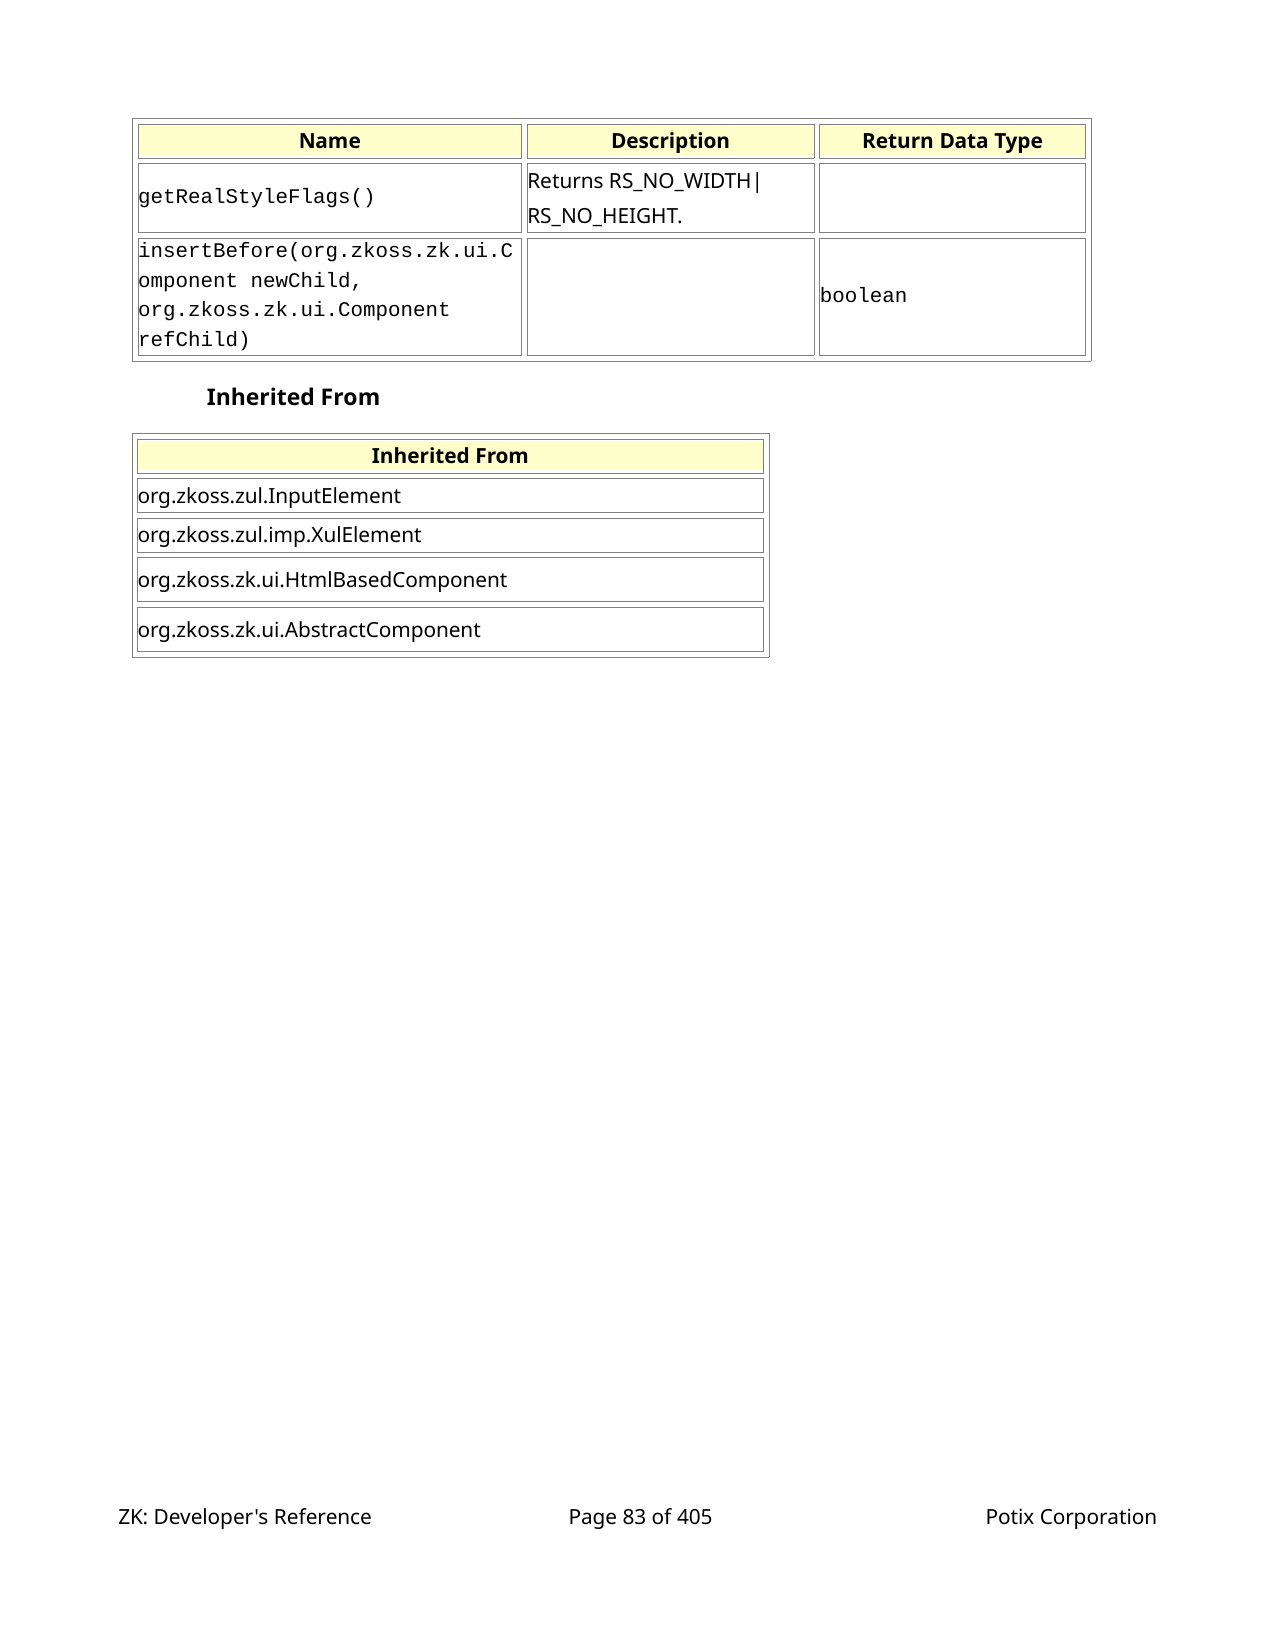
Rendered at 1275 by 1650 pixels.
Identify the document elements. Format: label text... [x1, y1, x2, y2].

text Inherited From [207, 381, 1157, 412]
table_cell org.zkoss.zk.ui.AbstractComponent [134, 601, 766, 651]
table_header Return Data Type [817, 119, 1088, 158]
table_cell boolean [817, 232, 1088, 355]
table_cell insertBefore(org.zkoss.zk.ui.Component newChild, org.zkoss.zk.ui.Component refChild) [135, 232, 524, 355]
table_cell Returns RS_NO_WIDTH|RS_NO_HEIGHT. [524, 158, 817, 232]
table_header Inherited From [134, 434, 766, 473]
table_cell org.zkoss.zul.imp.XulElement [134, 512, 766, 552]
table_cell org.zkoss.zul.InputElement [134, 473, 766, 512]
table_cell [528, 239, 814, 355]
table_cell org.zkoss.zk.ui.HtmlBasedComponent [134, 552, 766, 601]
table_cell [820, 164, 1085, 232]
table_cell [524, 232, 817, 355]
table_header Name [135, 119, 524, 158]
table_cell [817, 158, 1088, 232]
table_cell getRealStyleFlags() [135, 158, 524, 232]
table_header Description [524, 119, 817, 158]
